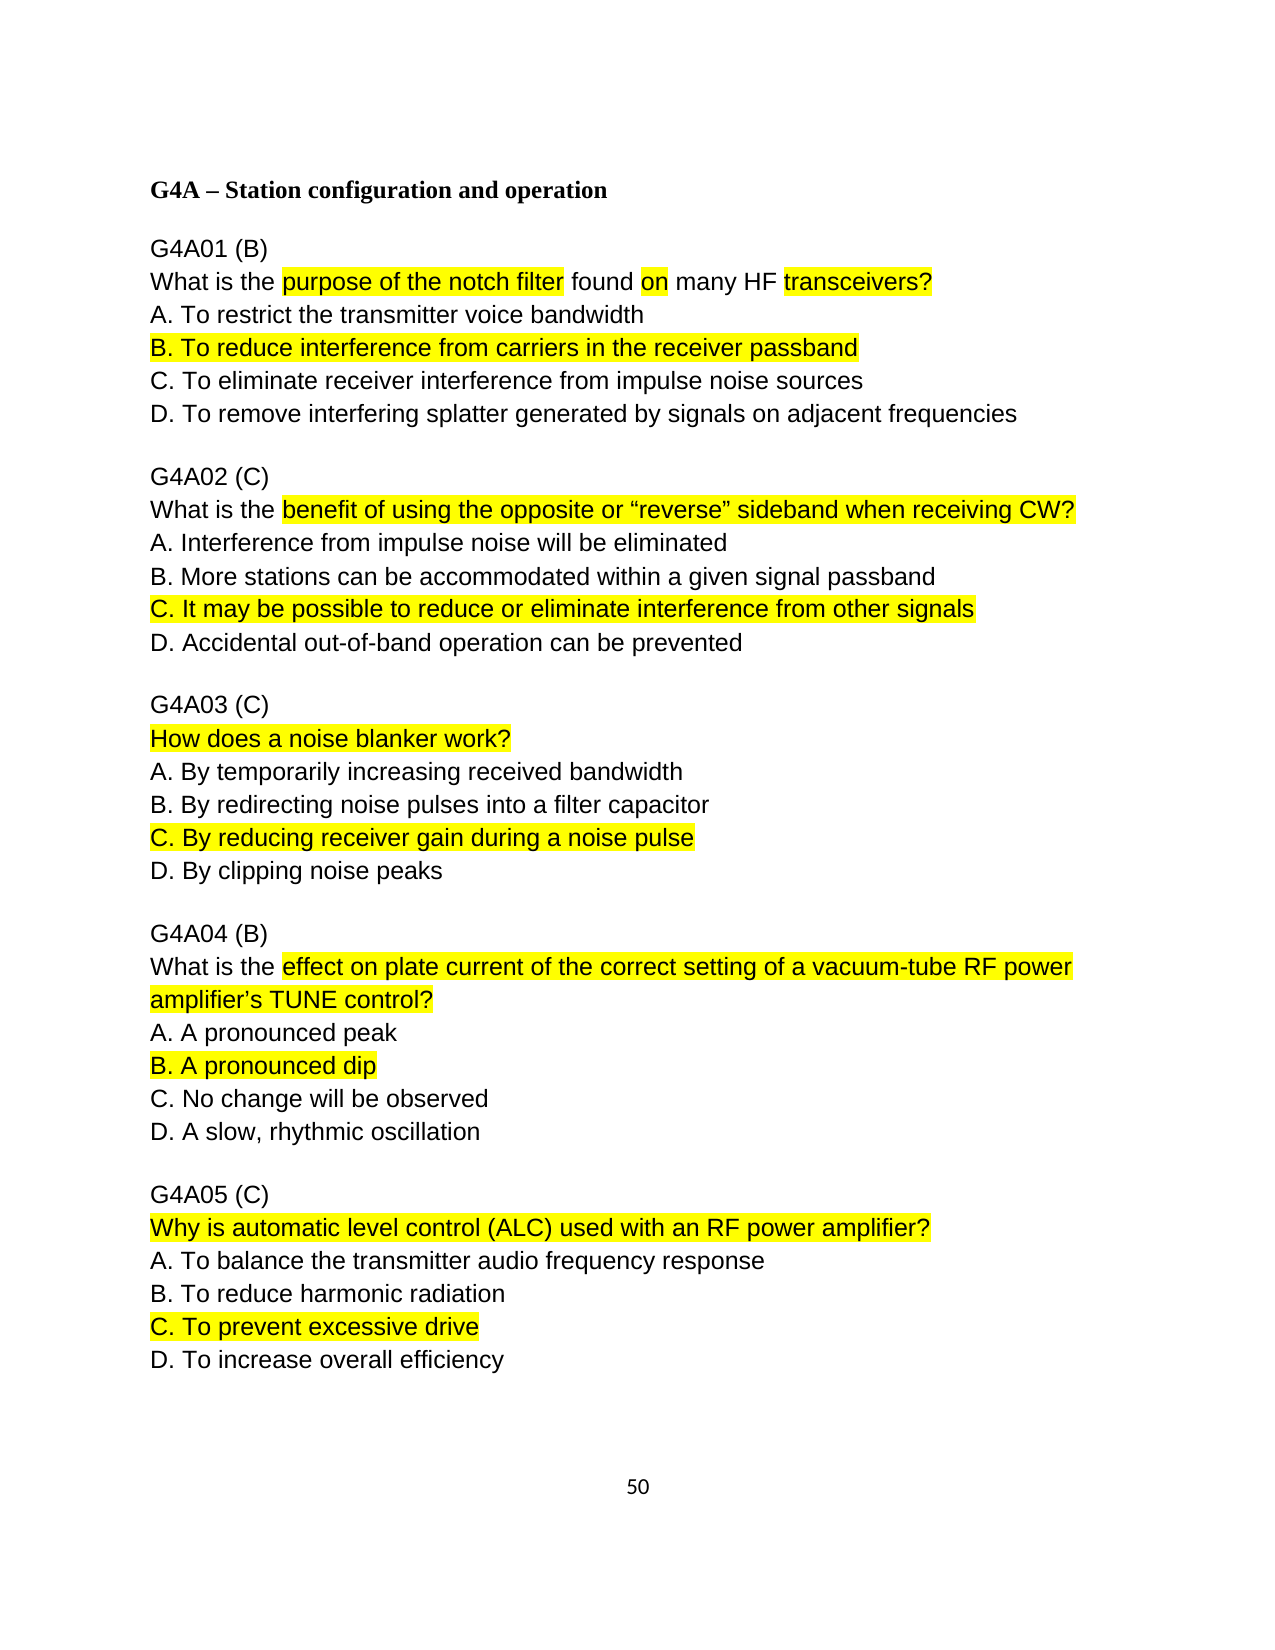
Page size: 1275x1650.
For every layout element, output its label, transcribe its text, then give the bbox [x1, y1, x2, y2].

text G4A01 (B) What is the purpose of the notch filter found on many HF transceivers? A. To restrict the transmitter voice bandwidth B. To reduce interference from carriers in the receiver passband C. To eliminate receiver interference from impulse noise sources D. To remove interfering splatter generated by signals on adjacent frequencies [150, 234, 1125, 428]
subtitle G4A – Station configuration and operation [150, 176, 1125, 204]
text G4A05 (C) Why is automatic level control (ALC) used with an RF power amplifier? A. To balance the transmitter audio frequency response B. To reduce harmonic radiation C. To prevent excessive drive D. To increase overall efficiency [150, 1180, 1125, 1374]
text G4A03 (C) How does a noise blanker work? A. By temporarily increasing received bandwidth B. By redirecting noise pulses into a filter capacitor C. By reducing receiver gain during a noise pulse D. By clipping noise peaks [150, 691, 1125, 884]
text G4A02 (C) What is the benefit of using the opposite or “reverse” sideband when receiving CW? A. Interference from impulse noise will be eliminated B. More stations can be accommodated within a given signal passband C. It may be possible to reduce or eliminate interference from other signals D. Accidental out-of-band operation can be prevented [150, 462, 1125, 656]
text G4A04 (B) What is the effect on plate current of the correct setting of a vacuum-tube RF power amplifier’s TUNE control? A. A pronounced peak B. A pronounced dip C. No change will be observed D. A slow, rhythmic oscillation [150, 919, 1125, 1146]
